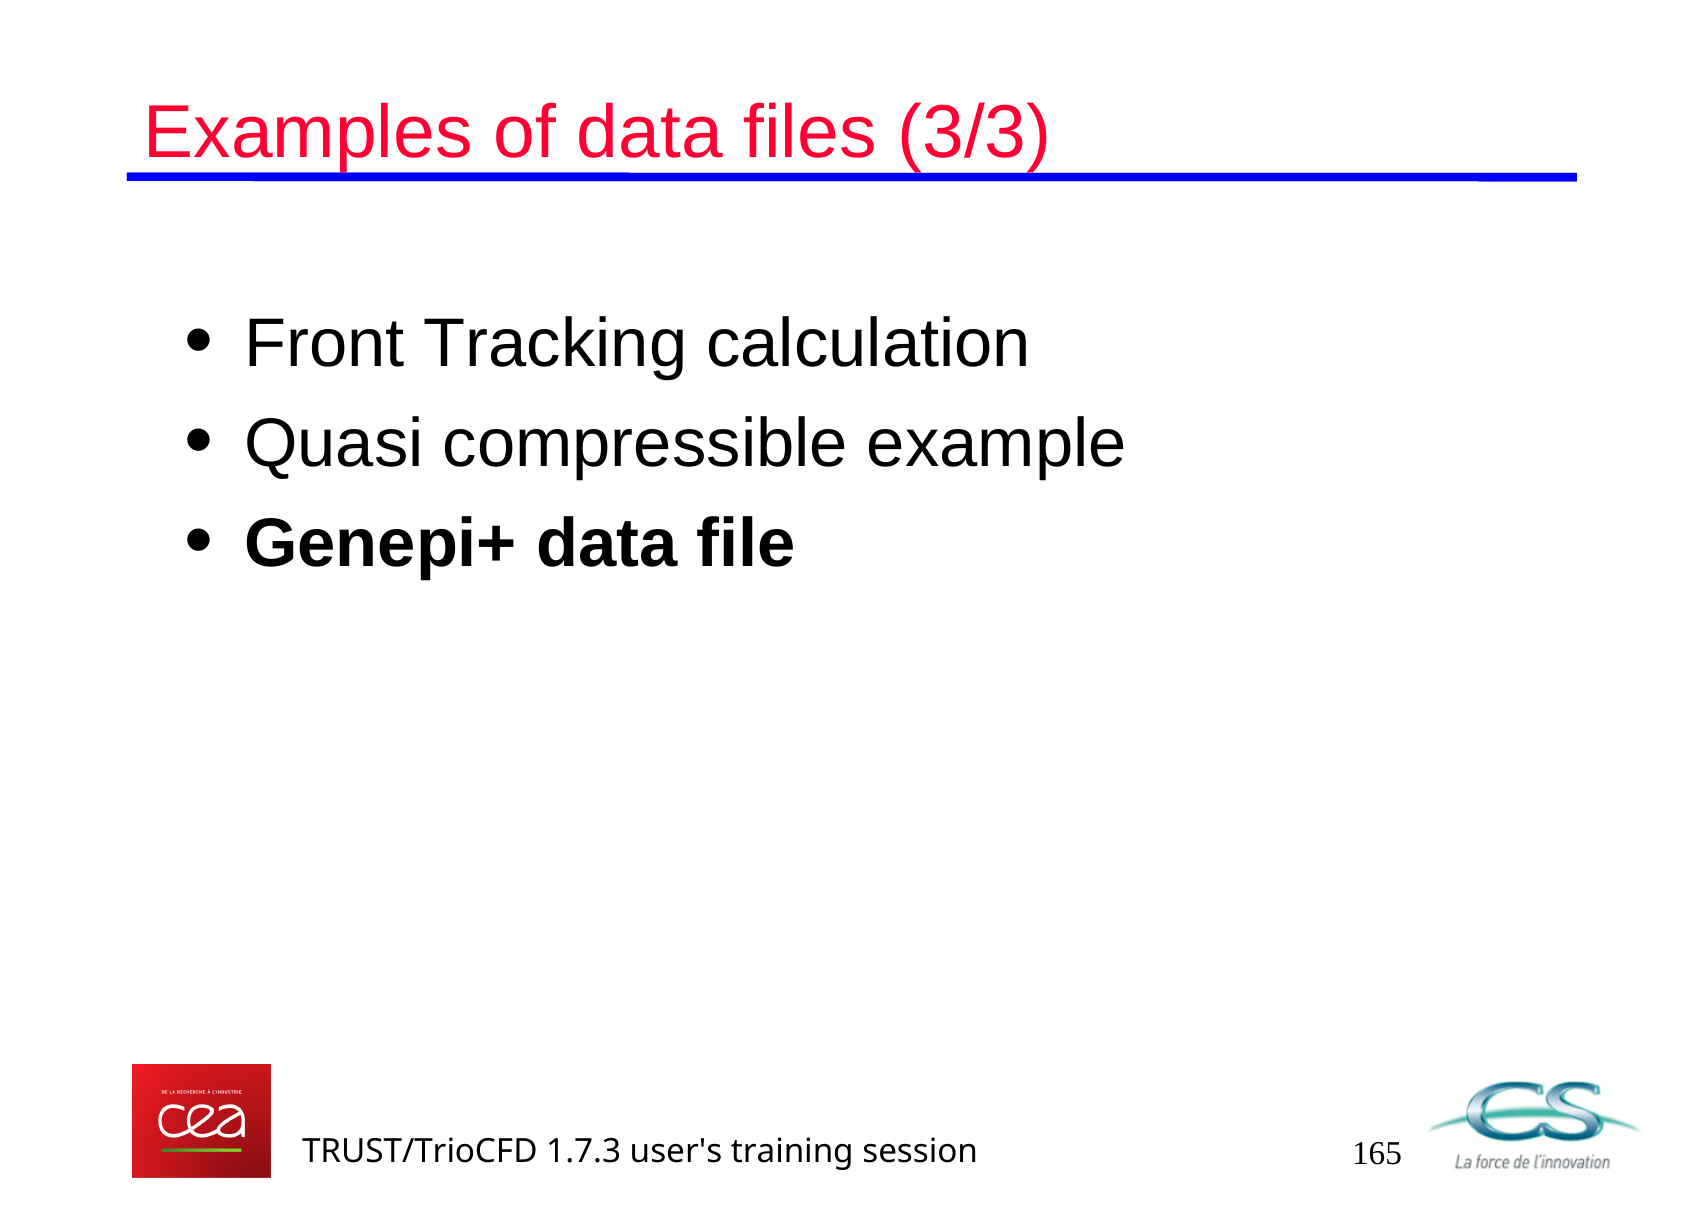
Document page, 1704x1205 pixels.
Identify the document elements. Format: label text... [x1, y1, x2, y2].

title Examples of data files (3/3) [127, 39, 1661, 215]
picture [132, 1064, 271, 1178]
picture [1423, 1072, 1648, 1179]
list Front Tracking calculation Quasi compressible example Genepi+ data file [169, 290, 1412, 902]
